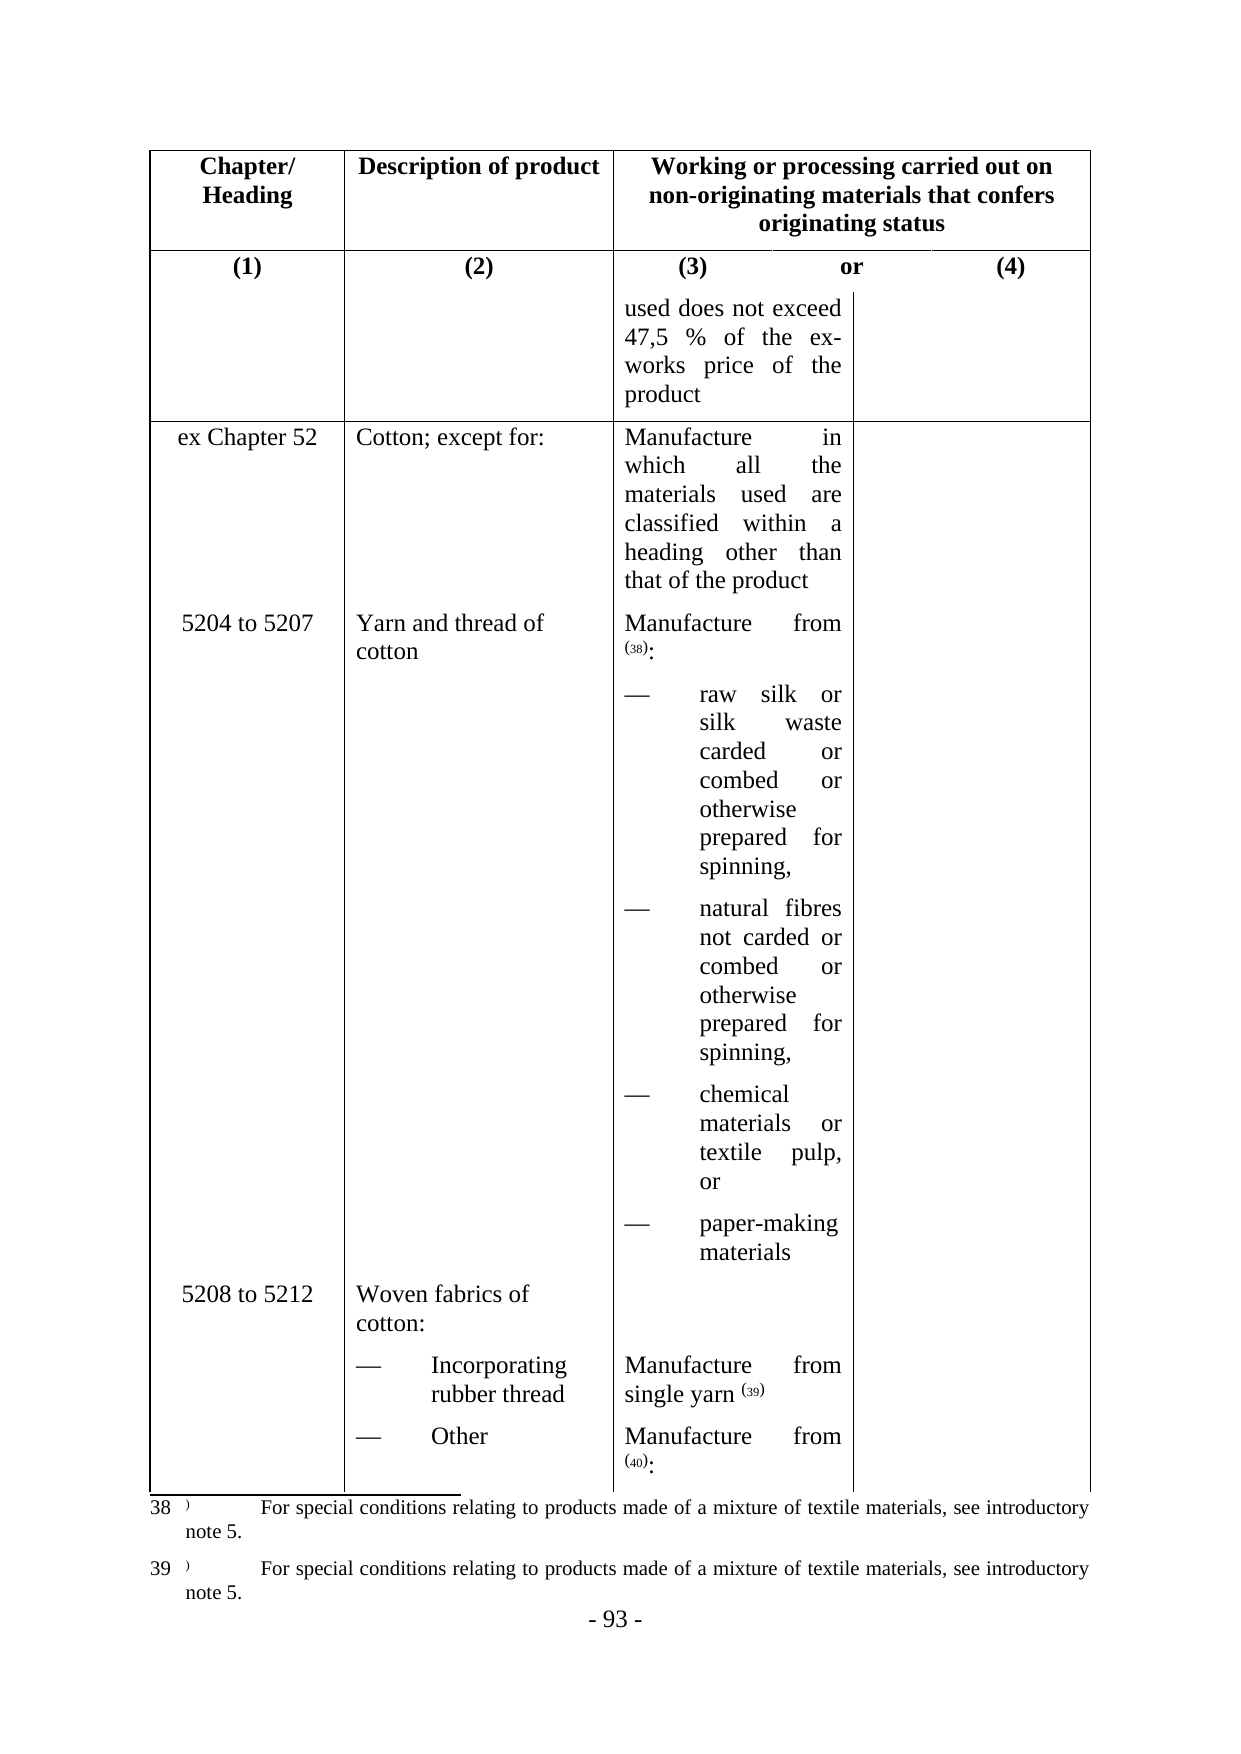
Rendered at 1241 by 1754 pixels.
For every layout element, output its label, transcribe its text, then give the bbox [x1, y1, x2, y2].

table_cell — Other [345, 1421, 613, 1491]
table_cell Woven fabrics of cotton: [345, 1279, 613, 1349]
table_cell — paper-making materials [614, 1208, 853, 1278]
table_cell [345, 679, 613, 892]
table_cell [854, 679, 1090, 892]
table_cell [151, 1080, 344, 1207]
table_cell [854, 608, 1090, 678]
table_cell [854, 1350, 1090, 1420]
table_cell [854, 293, 1090, 421]
table_cell [151, 1350, 344, 1420]
table_cell [345, 1208, 613, 1278]
table_header Description of product [345, 151, 613, 250]
table_cell [151, 1421, 344, 1491]
table_cell [345, 1080, 613, 1207]
table_header Chapter/Heading [151, 151, 344, 250]
table_cell Manufacture from (): [614, 608, 853, 678]
table_cell Manufacture in which all the materials used are classified within a heading other than that of the product [614, 422, 853, 607]
table_cell [151, 894, 344, 1078]
table_cell used does not exceed 47,5 % of the ex-works price of the product [614, 293, 853, 421]
table_cell — chemical materials or textile pulp, or [614, 1080, 853, 1207]
table_cell [854, 1421, 1090, 1491]
table_cell (2) [345, 251, 613, 292]
table_cell [345, 293, 613, 421]
table_cell (1) [151, 251, 344, 292]
table_cell Yarn and thread of cotton [345, 608, 613, 678]
table_cell [151, 679, 344, 892]
table_cell [854, 1208, 1090, 1278]
table_cell 5208 to 5212 [151, 1279, 344, 1349]
table_cell [614, 1279, 853, 1349]
table_cell [345, 894, 613, 1078]
table_cell (4) [932, 251, 1090, 292]
table_header Working or processing carried out on non-originating materials that confers originating status [614, 151, 1090, 250]
table_cell Cotton; except for: [345, 422, 613, 607]
table_cell [854, 1279, 1090, 1349]
table_cell [854, 894, 1090, 1078]
table_cell Manufacture from single yarn () [614, 1350, 853, 1420]
table_cell 5204 to 5207 [151, 608, 344, 678]
table_cell — Incorporating rubber thread [345, 1350, 613, 1420]
table_cell [151, 293, 344, 421]
table_cell (3) [614, 251, 772, 292]
table_cell ex Chapter 52 [151, 422, 344, 607]
table_cell or [773, 251, 931, 292]
table_cell Manufacture from (): [614, 1421, 853, 1491]
table_cell [854, 422, 1090, 607]
table_cell — natural fibres not carded or combed or otherwise prepared for spinning, [614, 894, 853, 1078]
table_cell [151, 1208, 344, 1278]
table_cell [854, 1080, 1090, 1207]
table_cell — raw silk or silk waste carded or combed or otherwise prepared for spinning, [614, 679, 853, 892]
